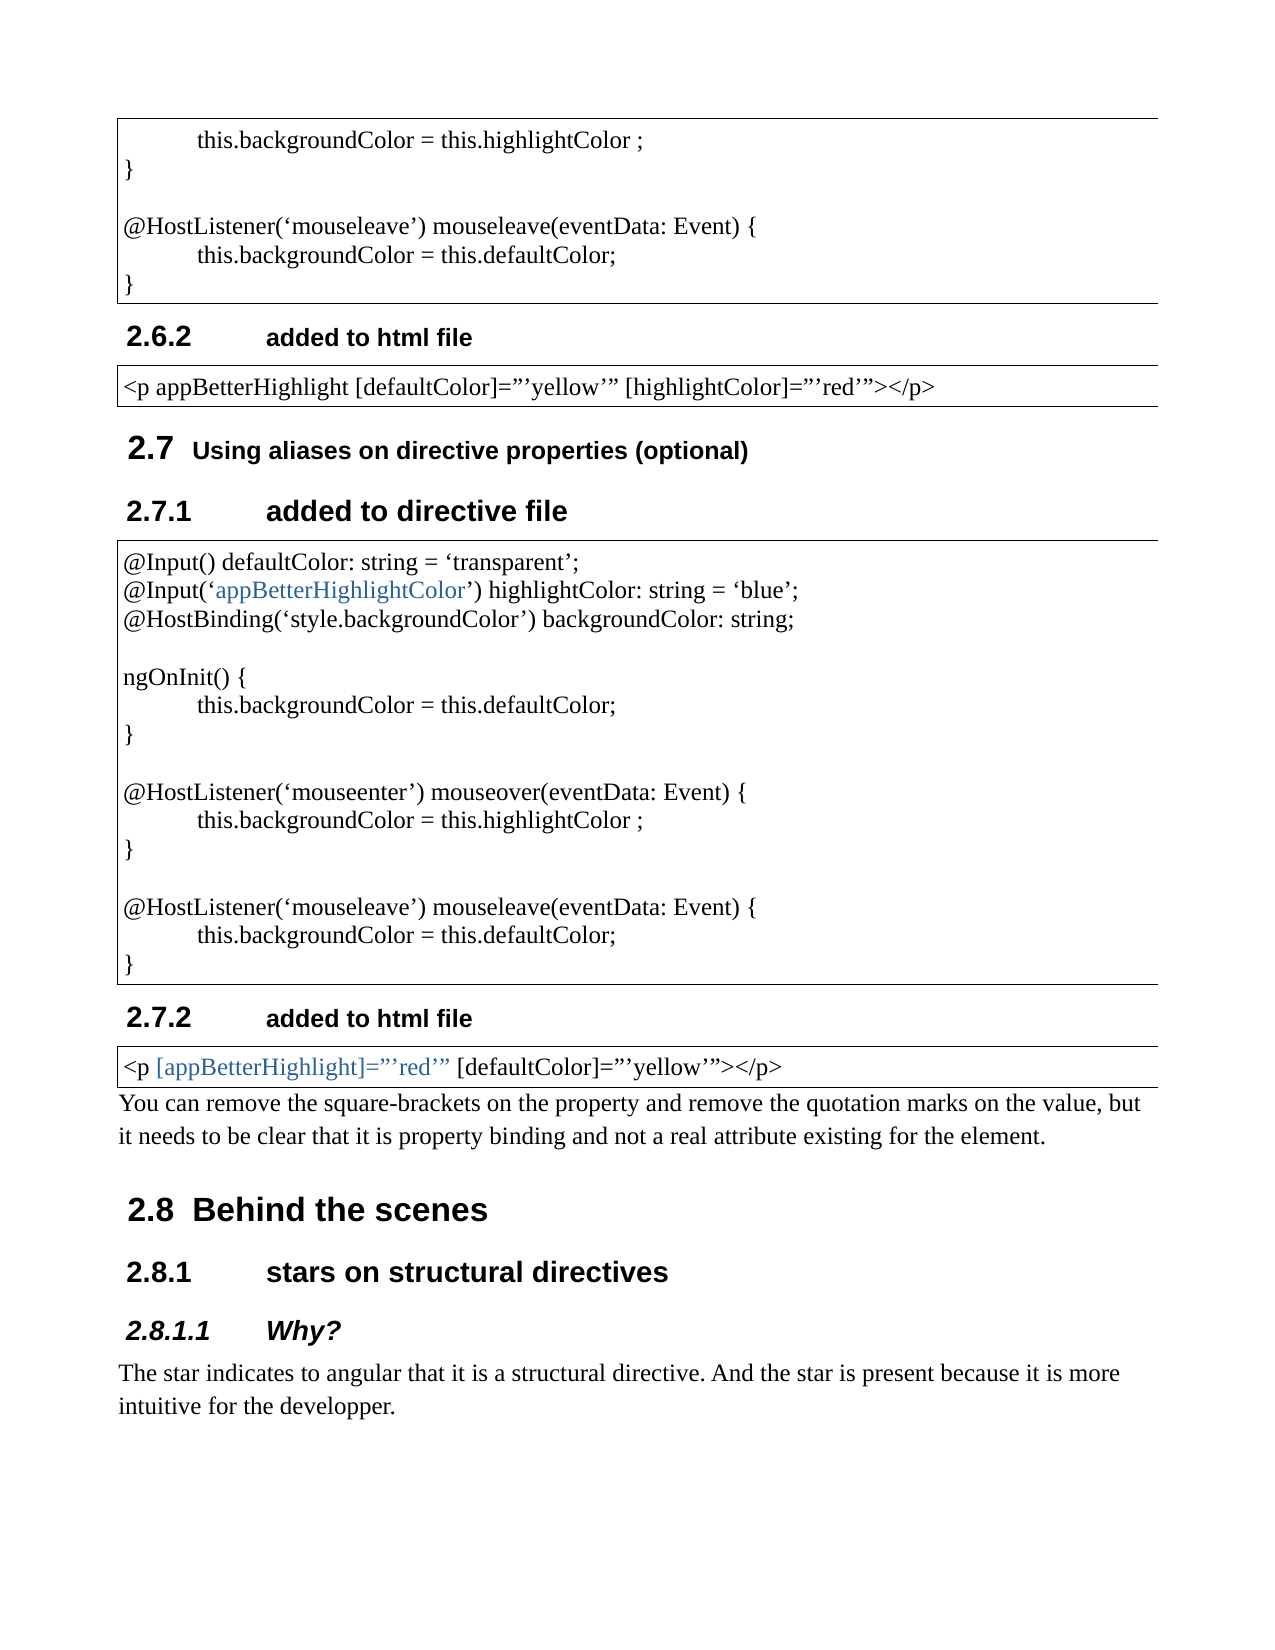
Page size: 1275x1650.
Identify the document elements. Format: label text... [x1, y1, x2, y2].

subtitle added to directive file [118, 494, 1157, 528]
subtitle added to html file [118, 999, 1157, 1033]
table_header <p appBetterHighlight [defaultColor]=”’yellow’” [highlightColor]=”’red’”></p> [118, 366, 1158, 406]
subtitle stars on structural directives [118, 1255, 1157, 1289]
table_header @Input() defaultColor: string = ‘transparent’; @Input(‘appBetterHighlightColor’) highlightColor: string = ‘blue’; @HostBinding(‘style.backgroundColor’) backgroundColor: string; ngOnInit() { this.backgroundColor = this.defaultColor; } @HostListener(‘mouseenter’) mouseover(eventData: Event) { this.backgroundColor = this.highlightColor ; } @HostListener(‘mouseleave’) mouseleave(eventData: Event) { this.backgroundColor = this.defaultColor; } [118, 541, 1158, 984]
subtitle Behind the scenes [118, 1189, 1157, 1228]
text The star indicates to angular that it is a structural directive. And the star is present because it is more intuitive for the developper. [118, 1358, 1157, 1420]
table_header <p [appBetterHighlight]=”’red’” [defaultColor]=”’yellow’”></p> [118, 1047, 1158, 1087]
subtitle Using aliases on directive properties (optional) [118, 428, 1157, 467]
subtitle Why? [118, 1314, 1157, 1346]
table_header this.backgroundColor = this.highlightColor ; } @HostListener(‘mouseleave’) mouseleave(eventData: Event) { this.backgroundColor = this.defaultColor; } [118, 119, 1158, 303]
subtitle added to html file [118, 319, 1157, 352]
text You can remove the square-brackets on the property and remove the quotation marks on the value, but it needs to be clear that it is property binding and not a real attribute existing for the element. [118, 1088, 1157, 1150]
